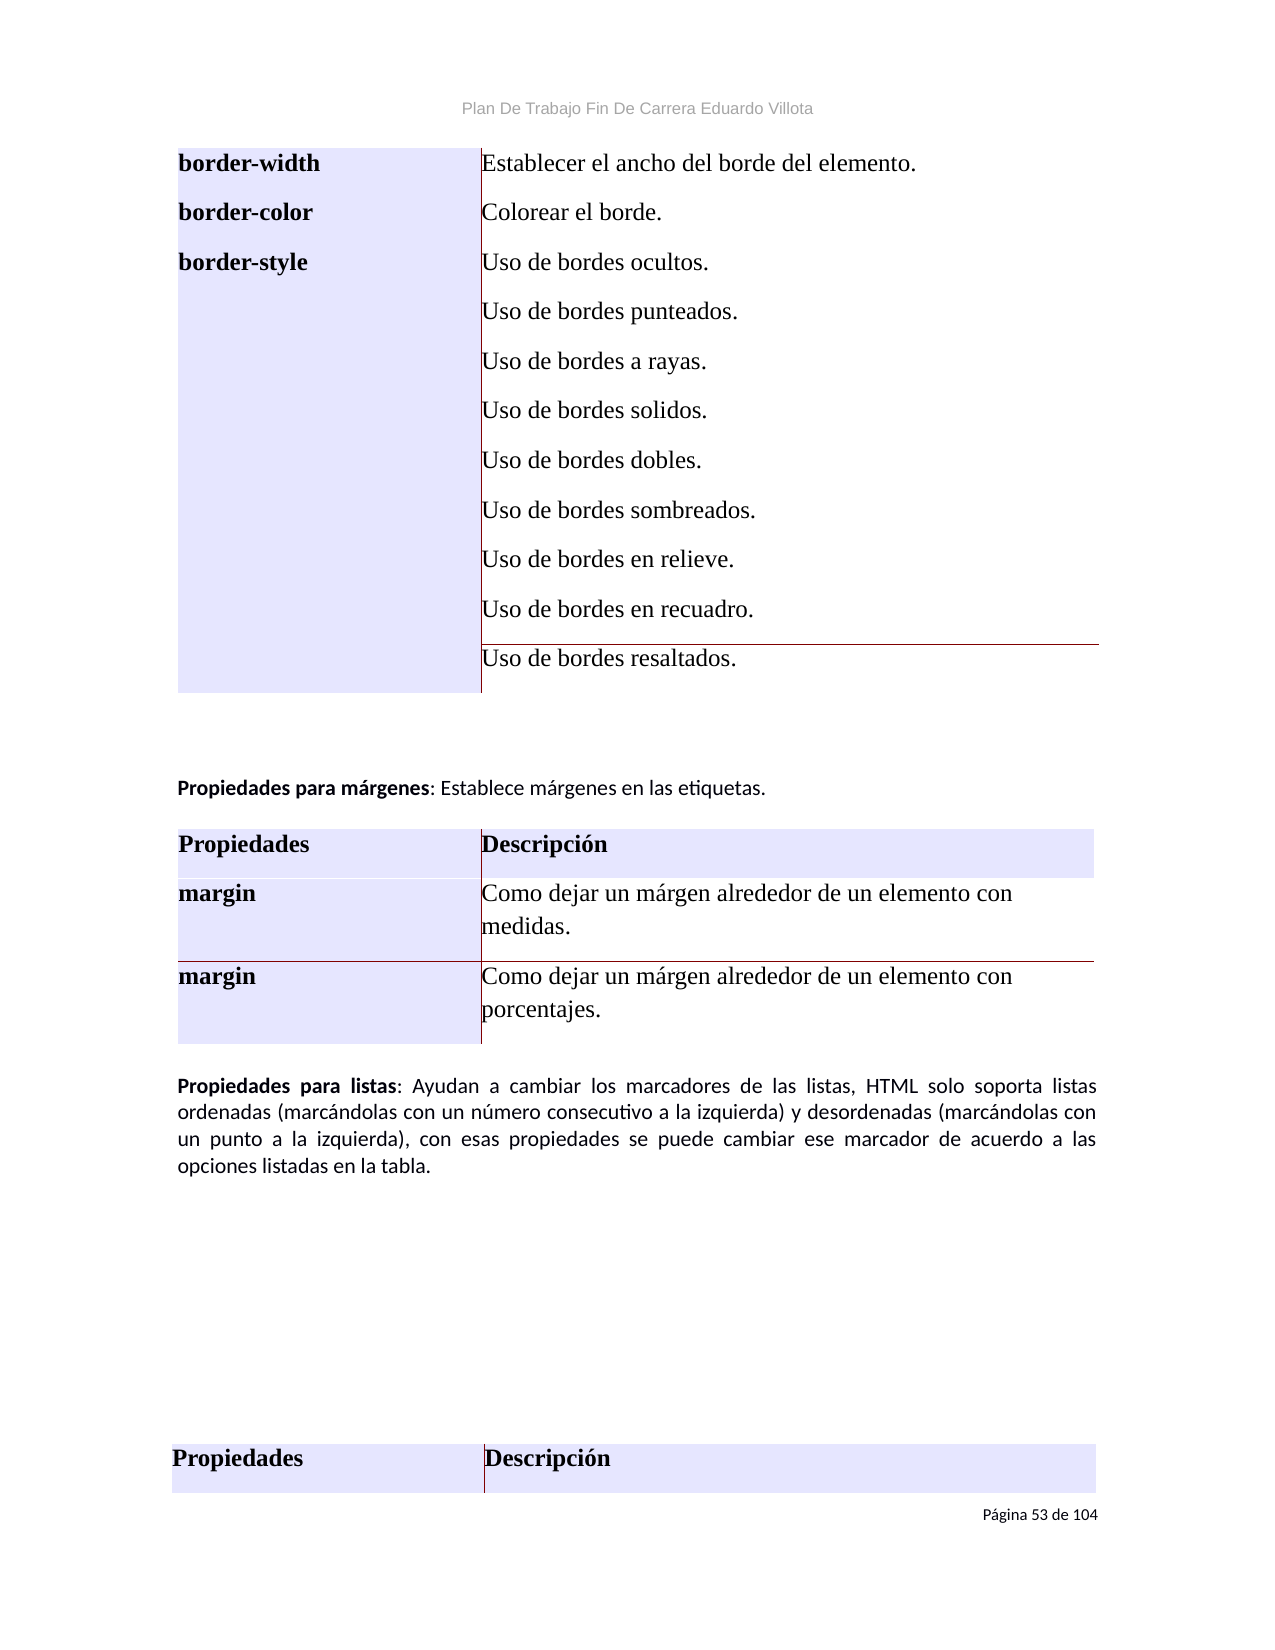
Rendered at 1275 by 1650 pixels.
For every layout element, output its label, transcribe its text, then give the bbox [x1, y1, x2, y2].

table_cell border-width [178, 148, 481, 197]
table_cell margin [178, 962, 481, 1044]
table_cell Uso de bordes a rayas. [482, 346, 1098, 396]
table_cell Uso de bordes punteados. [482, 296, 1098, 346]
text Propiedades para listas: Ayudan a cambiar los marcadores de las listas, HTML solo soporta listas ordenadas (marcándolas con un número consecutivo a la izquierda) y desordenadas (marcándolas con un punto a la izquierda), con esas propiedades se puede cambiar ese marcador de acuerdo a las opciones listadas en la tabla. [177, 1072, 1098, 1178]
table_cell Uso de bordes ocultos. [482, 247, 1098, 296]
table_cell Colorear el borde. [482, 197, 1098, 247]
table_cell margin [178, 879, 481, 961]
table_cell Uso de bordes solidos. [482, 396, 1098, 445]
table_header Descripción [482, 829, 1094, 878]
table_cell Uso de bordes en recuadro. [482, 594, 1098, 643]
table_cell Como dejar un márgen alrededor de un elemento con medidas. [482, 879, 1094, 961]
table_cell Establecer el ancho del borde del elemento. [482, 148, 1098, 197]
text Propiedades para márgenes: Establece márgenes en las etiquetas. [177, 774, 1098, 801]
table_cell Uso de bordes sombreados. [482, 495, 1098, 544]
table_cell border-style [178, 247, 481, 693]
table_cell Uso de bordes en relieve. [482, 544, 1098, 594]
table_header Propiedades [178, 829, 481, 878]
table_cell Uso de bordes dobles. [482, 445, 1098, 495]
table_header Descripción [485, 1444, 1096, 1493]
table_cell Como dejar un márgen alrededor de un elemento con porcentajes. [482, 962, 1094, 1044]
table_cell border-color [178, 197, 481, 247]
table_cell Uso de bordes resaltados. [482, 645, 1098, 693]
table_header Propiedades [172, 1444, 484, 1493]
